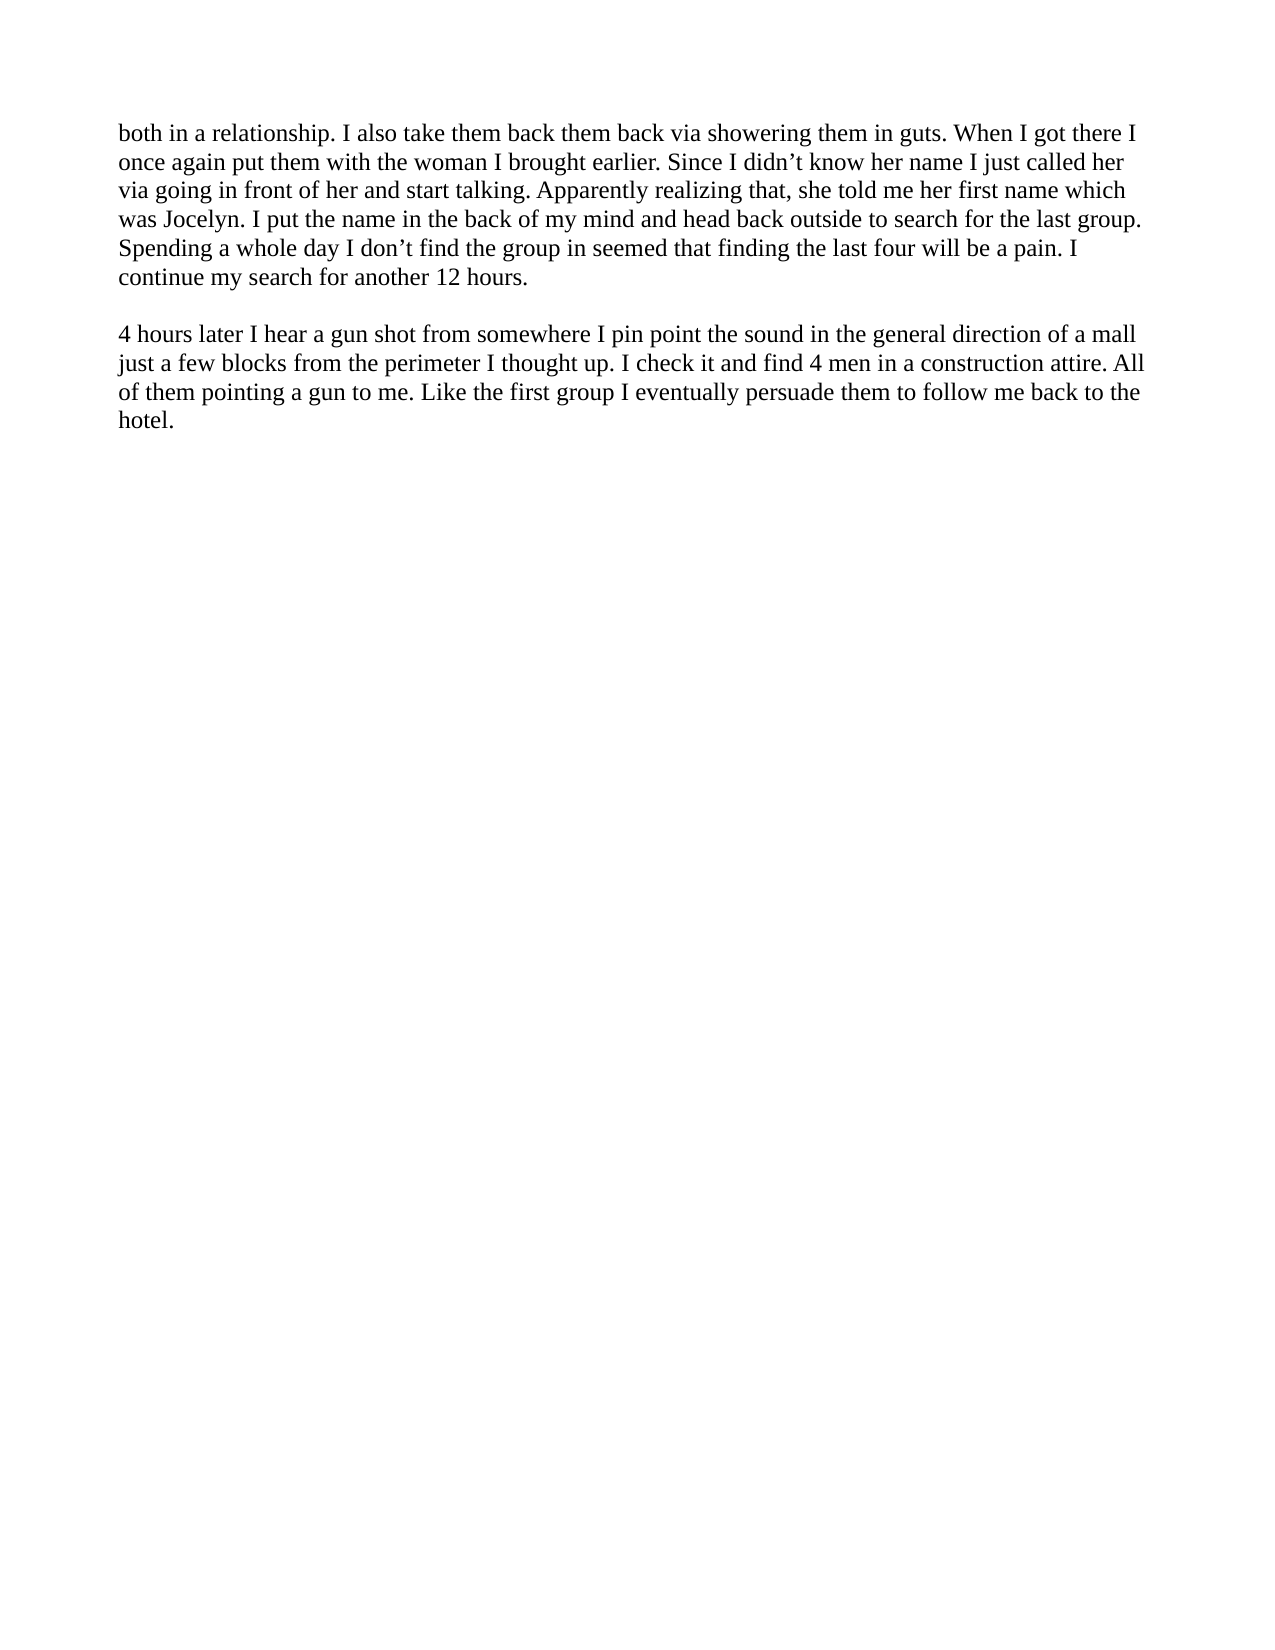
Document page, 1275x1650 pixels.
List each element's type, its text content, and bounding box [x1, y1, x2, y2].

text both in a relationship. I also take them back them back via showering them in guts. When I got there I once again put them with the woman I brought earlier. Since I didn’t know her name I just called her via going in front of her and start talking. Apparently realizing that, she told me her first name which was Jocelyn. I put the name in the back of my mind and head back outside to search for the last group. Spending a whole day I don’t find the group in seemed that finding the last four will be a pain. I continue my search for another 12 hours. [118, 118, 1157, 291]
text 4 hours later I hear a gun shot from somewhere I pin point the sound in the general direction of a mall just a few blocks from the perimeter I thought up. I check it and find 4 men in a construction attire. All of them pointing a gun to me. Like the first group I eventually persuade them to follow me back to the hotel. [118, 319, 1157, 434]
